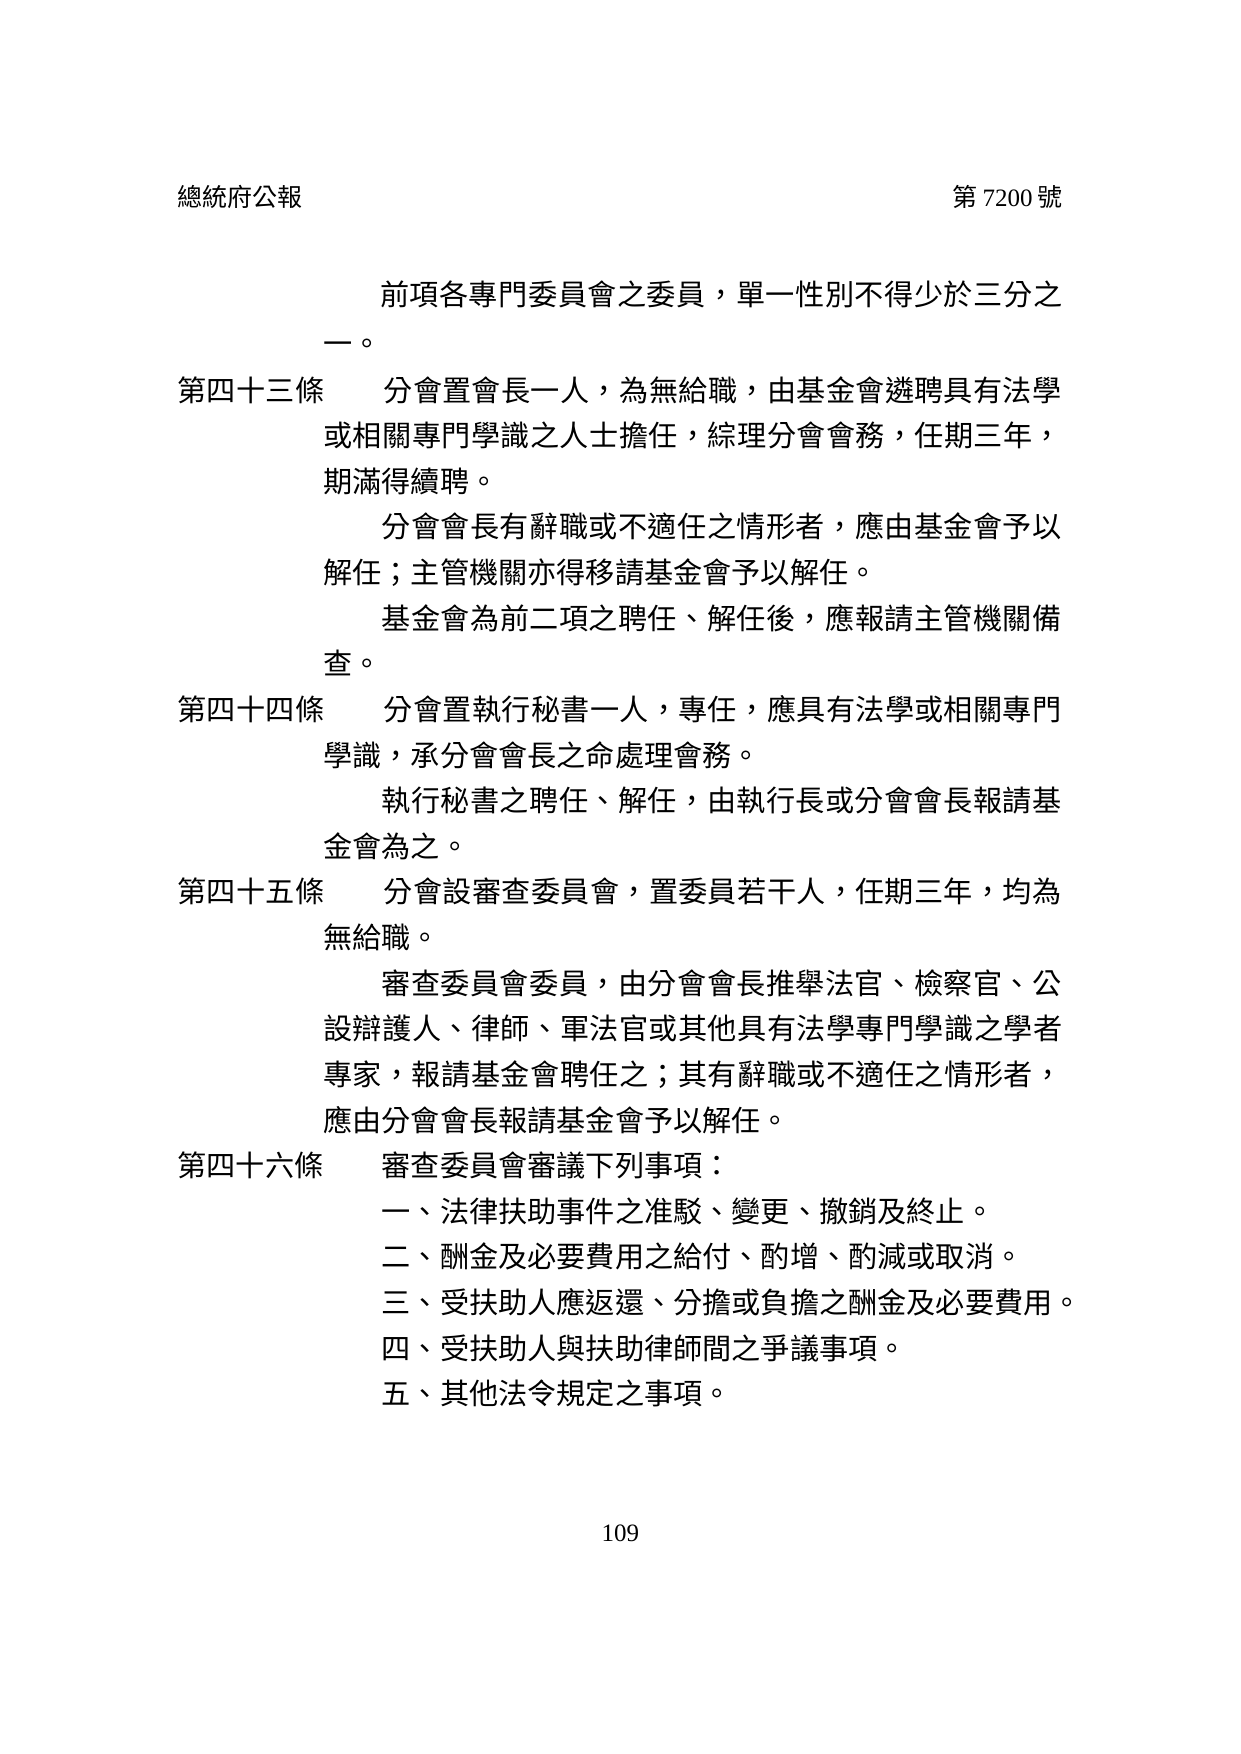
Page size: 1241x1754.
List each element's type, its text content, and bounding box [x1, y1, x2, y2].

text 基金會為前二項之聘任、解任後，應報請主管機關備查。 [323, 593, 1063, 684]
text 一、法律扶助事件之准駁、變更、撤銷及終止。 [381, 1186, 1063, 1231]
text 執行秘書之聘任、解任，由執行長或分會會長報請基金會為之。 [323, 775, 1063, 866]
text 三、受扶助人應返還、分擔或負擔之酬金及必要費用。 [381, 1277, 1063, 1323]
text 二、酬金及必要費用之給付、酌增、酌減或取消。 [381, 1231, 1063, 1277]
text 第四十三條 分會置會長一人，為無給職，由基金會遴聘具有法學或相關專門學識之人士擔任，綜理分會會務，任期三年，期滿得續聘。 [177, 364, 1063, 501]
text 五、其他法令規定之事項。 [381, 1368, 1063, 1414]
text 四、受扶助人與扶助律師間之爭議事項。 [381, 1323, 1063, 1368]
text 第四十六條 審查委員會審議下列事項： [177, 1140, 1063, 1186]
text 前項各專門委員會之委員，單一性別不得少於三分之一。 [323, 266, 1063, 364]
text 第四十四條 分會置執行秘書一人，專任，應具有法學或相關專門學識，承分會會長之命處理會務。 [177, 684, 1063, 775]
text 第四十五條 分會設審查委員會，置委員若干人，任期三年，均為無給職。 [177, 866, 1063, 958]
text 分會會長有辭職或不適任之情形者，應由基金會予以解任；主管機關亦得移請基金會予以解任。 [323, 501, 1063, 593]
text 審查委員會委員，由分會會長推舉法官、檢察官、公設辯護人、律師、軍法官或其他具有法學專門學識之學者、專家，報請基金會聘任之；其有辭職或不適任之情形者，應由分會會長報請基金會予以解任。 [323, 958, 1063, 1140]
